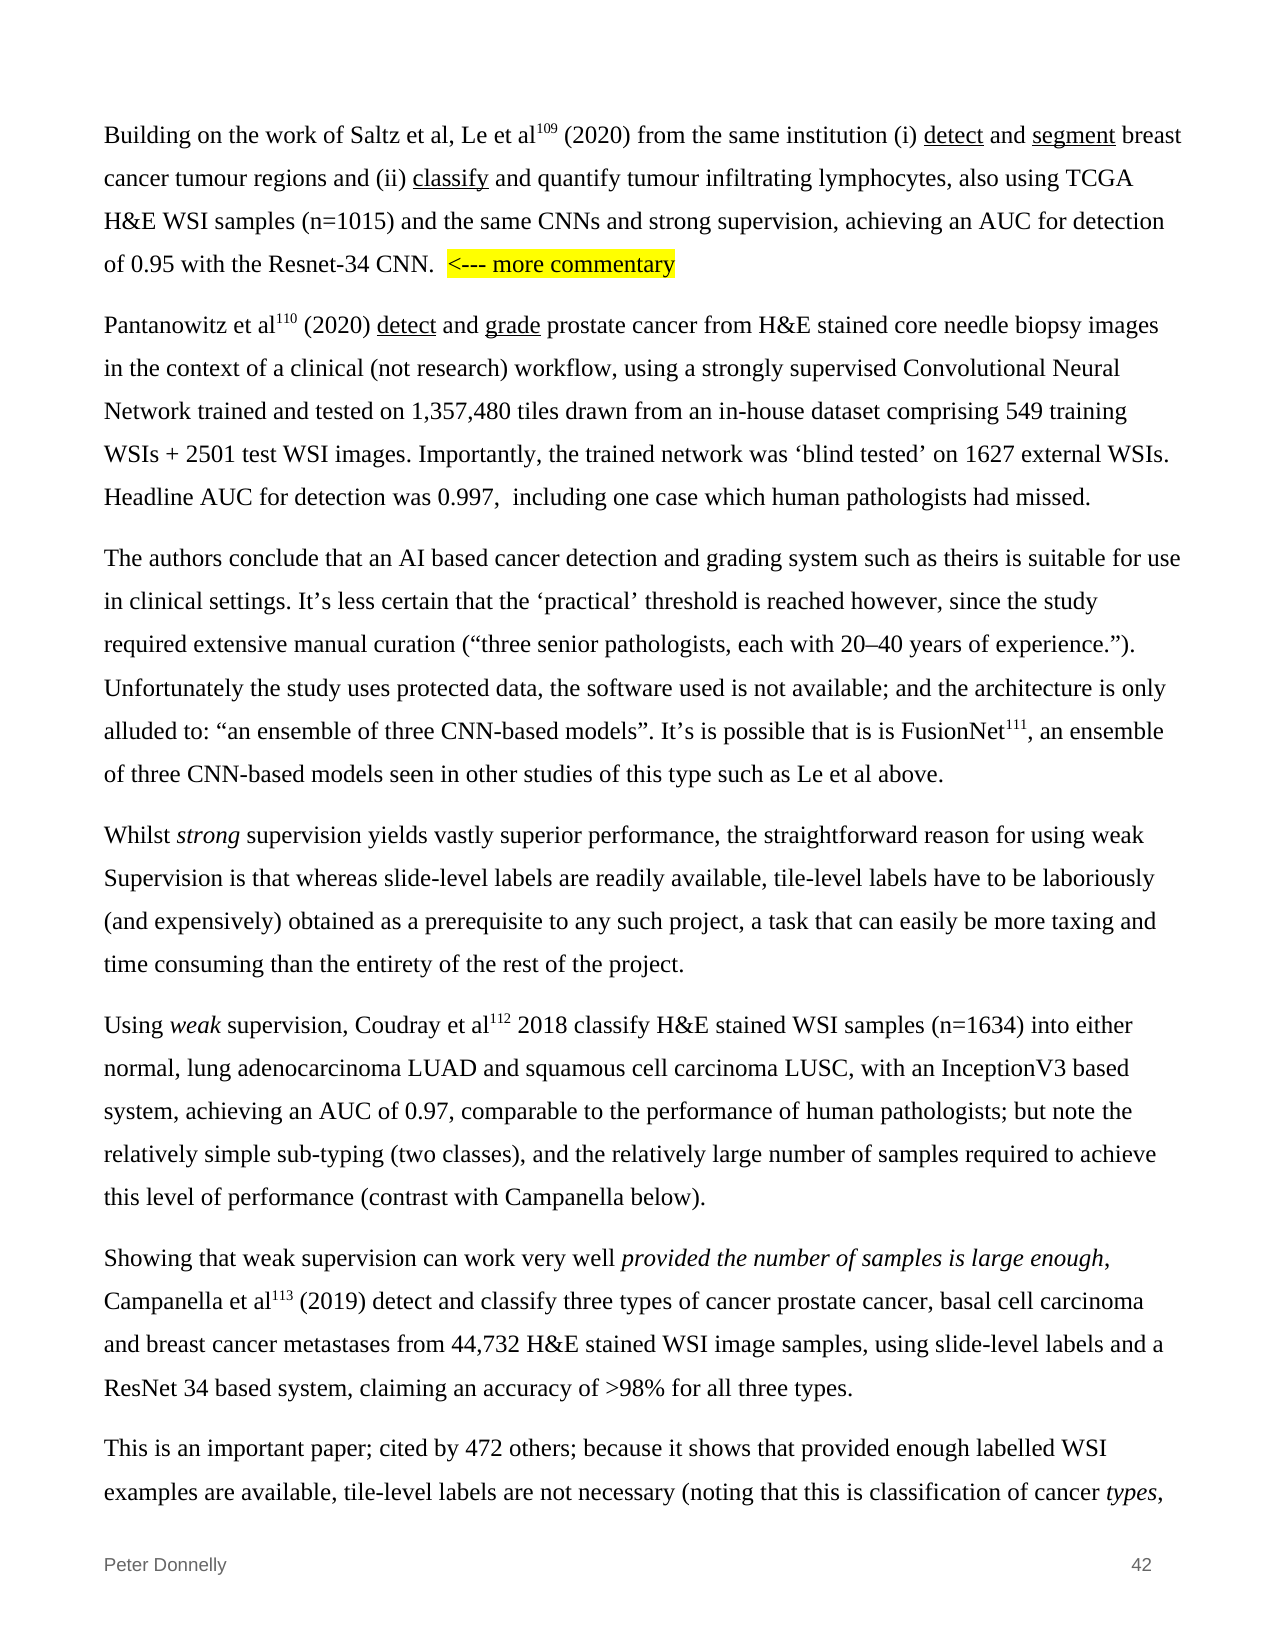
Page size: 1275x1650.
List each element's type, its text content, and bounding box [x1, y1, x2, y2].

text Showing that weak supervision can work very well provided the number of samples is large enough, Campanella et al (2019) detect and classify three types of cancer prostate cancer, basal cell carcinoma and breast cancer metastases from 44,732 H&E stained WSI image samples, using slide-level labels and a ResNet 34 based system, claiming an accuracy of >98% for all three types. [103, 1243, 1181, 1401]
text Pantanowitz et al (2020) detect and grade prostate cancer from H&E stained core needle biopsy images in the context of a clinical (not research) workflow, using a strongly supervised Convolutional Neural Network trained and tested on 1,357,480 tiles drawn from an in-house dataset comprising 549 training WSIs + 2501 test WSI images. Importantly, the trained network was ‘blind tested’ on 1627 external WSIs. Headline AUC for detection was 0.997, including one case which human pathologists had missed. [103, 310, 1181, 511]
text Whilst strong supervision yields vastly superior performance, the straightforward reason for using weak Supervision is that whereas slide-level labels are readily available, tile-level labels have to be laboriously (and expensively) obtained as a prerequisite to any such project, a task that can easily be more taxing and time consuming than the entirety of the rest of the project. [103, 820, 1181, 978]
text Building on the work of Saltz et al, Le et al (2020) from the same institution (i) detect and segment breast cancer tumour regions and (ii) classify and quantify tumour infiltrating lymphocytes, also using TCGA H&E WSI samples (n=1015) and the same CNNs and strong supervision, achieving an AUC for detection of 0.95 with the Resnet-34 CNN. <--- more commentary [103, 120, 1181, 278]
text The authors conclude that an AI based cancer detection and grading system such as theirs is suitable for use in clinical settings. It’s less certain that the ‘practical’ threshold is reached however, since the study required extensive manual curation (“three senior pathologists, each with 20–40 years of experience.”). Unfortunately the study uses protected data, the software used is not available; and the architecture is only alluded to: “an ensemble of three CNN-based models”. It’s is possible that is is FusionNet, an ensemble of three CNN-based models seen in other studies of this type such as Le et al above. [103, 543, 1181, 788]
text Using weak supervision, Coudray et al 2018 classify H&E stained WSI samples (n=1634) into either normal, lung adenocarcinoma LUAD and squamous cell carcinoma LUSC, with an InceptionV3 based system, achieving an AUC of 0.97, comparable to the performance of human pathologists; but note the relatively simple sub-typing (two classes), and the relatively large number of samples required to achieve this level of performance (contrast with Campanella below). [103, 1010, 1181, 1211]
text This is an important paper; cited by 472 others; because it shows that provided enough labelled WSI examples are available, tile-level labels are not necessary (noting that this is classification of cancer types, [103, 1433, 1181, 1505]
